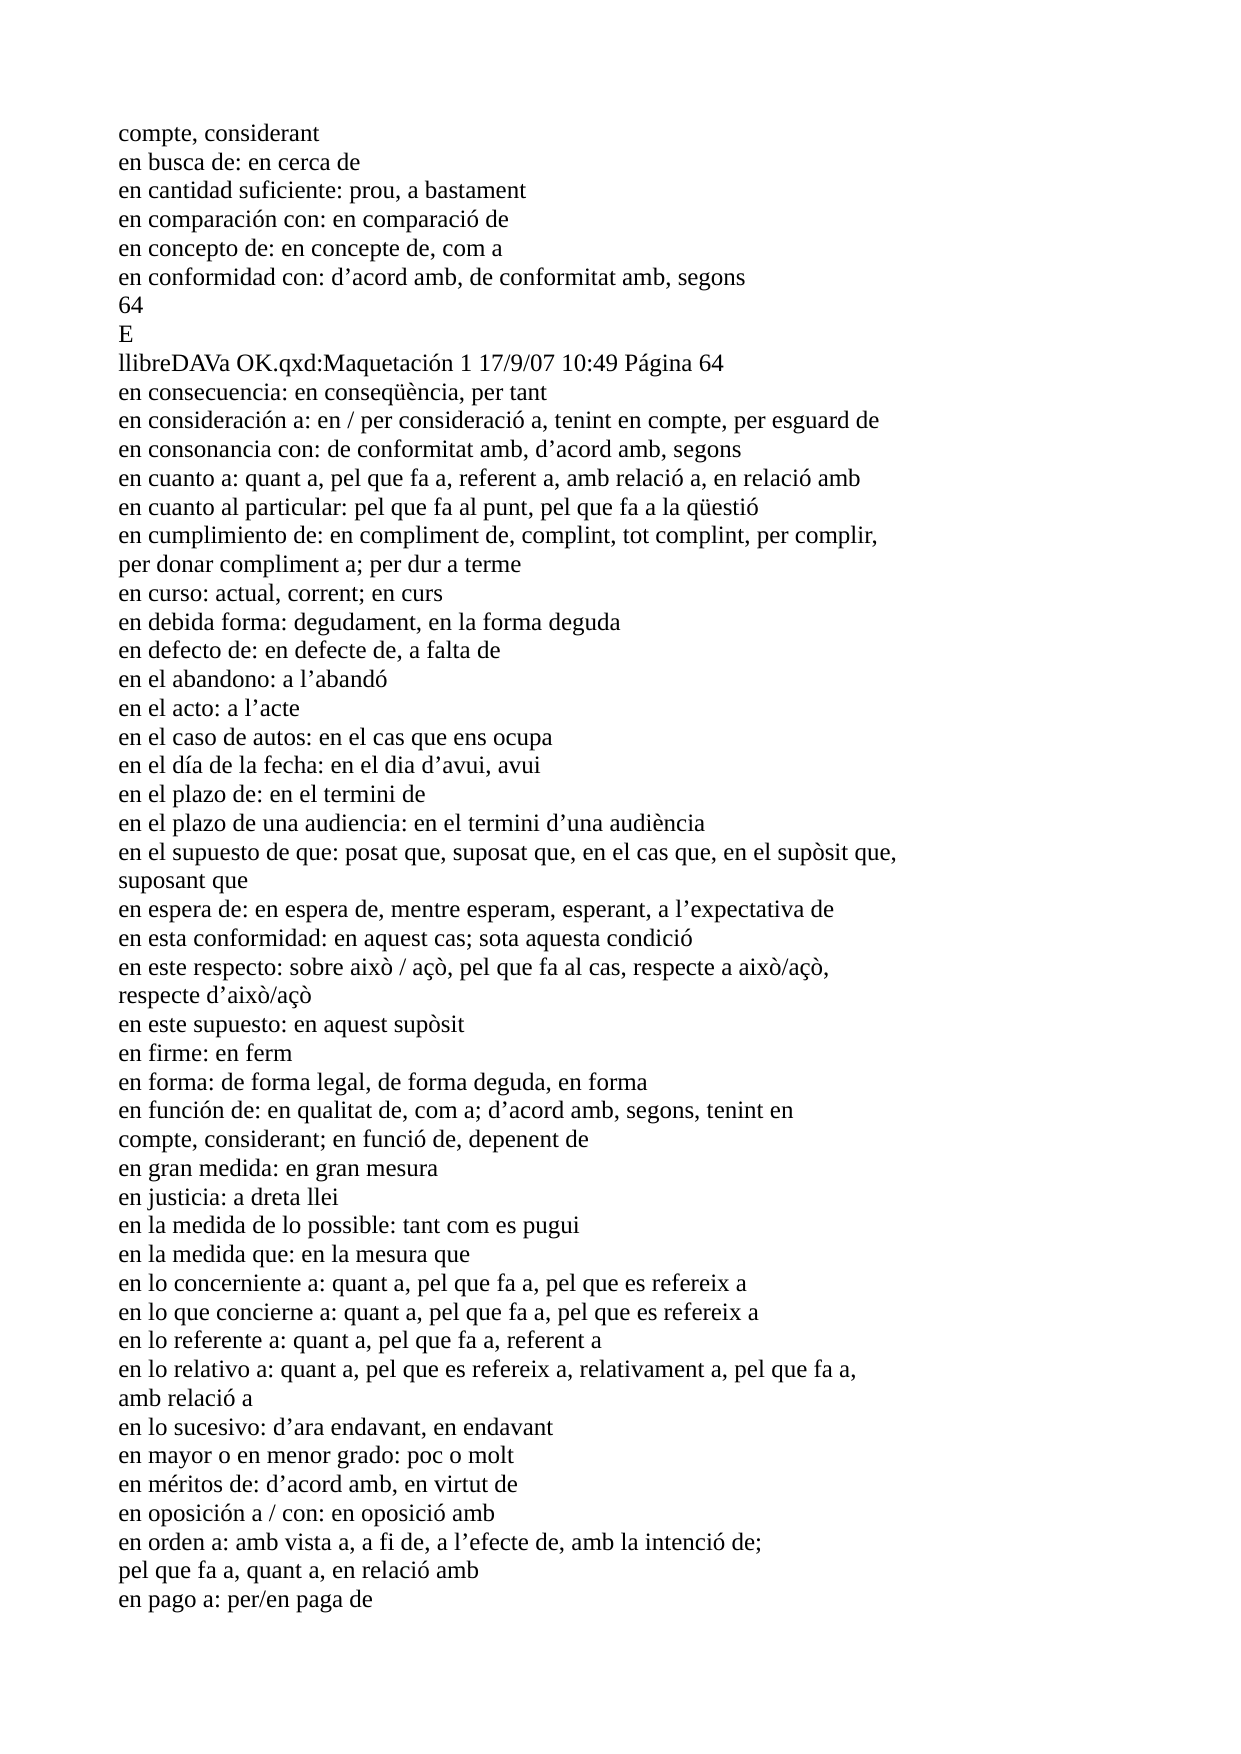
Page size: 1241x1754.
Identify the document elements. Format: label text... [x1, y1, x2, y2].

text pel que fa a, quant a, en relació amb [118, 1556, 1122, 1584]
text en cantidad suficiente: prou, a bastament [118, 176, 1122, 204]
text en comparación con: en comparació de [118, 204, 1122, 233]
text en lo sucesivo: d’ara endavant, en endavant [118, 1412, 1122, 1441]
text en lo concerniente a: quant a, pel que fa a, pel que es refereix a [118, 1268, 1122, 1297]
text en justicia: a dreta llei [118, 1182, 1122, 1211]
text en lo referente a: quant a, pel que fa a, referent a [118, 1326, 1122, 1354]
text en este supuesto: en aquest supòsit [118, 1009, 1122, 1038]
text en lo que concierne a: quant a, pel que fa a, pel que es refereix a [118, 1297, 1122, 1326]
text en el plazo de: en el termini de [118, 779, 1122, 808]
text en forma: de forma legal, de forma deguda, en forma [118, 1067, 1122, 1096]
text en esta conformidad: en aquest cas; sota aquesta condició [118, 923, 1122, 952]
text en el supuesto de que: posat que, suposat que, en el cas que, en el supòsit que, [118, 837, 1122, 866]
text en méritos de: d’acord amb, en virtut de [118, 1469, 1122, 1498]
text en el plazo de una audiencia: en el termini d’una audiència [118, 808, 1122, 837]
text en mayor o en menor grado: poc o molt [118, 1441, 1122, 1469]
text suposant que [118, 866, 1122, 894]
text en función de: en qualitat de, com a; d’acord amb, segons, tenint en [118, 1096, 1122, 1124]
text compte, considerant [118, 118, 1122, 147]
text en debida forma: degudament, en la forma deguda [118, 607, 1122, 636]
text en el acto: a l’acte [118, 693, 1122, 722]
text en espera de: en espera de, mentre esperam, esperant, a l’expectativa de [118, 894, 1122, 923]
text en la medida de lo possible: tant com es pugui [118, 1211, 1122, 1239]
text en consonancia con: de conformitat amb, d’acord amb, segons [118, 434, 1122, 463]
text en cuanto al particular: pel que fa al punt, pel que fa a la qüestió [118, 492, 1122, 521]
text en la medida que: en la mesura que [118, 1239, 1122, 1268]
text en el abandono: a l’abandó [118, 664, 1122, 693]
text en gran medida: en gran mesura [118, 1153, 1122, 1182]
text en concepto de: en concepte de, com a [118, 233, 1122, 262]
text en orden a: amb vista a, a fi de, a l’efecte de, amb la intenció de; [118, 1527, 1122, 1556]
text en firme: en ferm [118, 1038, 1122, 1067]
text respecte d’això/açò [118, 981, 1122, 1009]
text en defecto de: en defecte de, a falta de [118, 636, 1122, 664]
text E [118, 319, 1122, 348]
text en consideración a: en / per consideració a, tenint en compte, per esguard de [118, 406, 1122, 434]
text en consecuencia: en conseqüència, per tant [118, 377, 1122, 406]
text en oposición a / con: en oposició amb [118, 1498, 1122, 1527]
text en el caso de autos: en el cas que ens ocupa [118, 722, 1122, 751]
text amb relació a [118, 1383, 1122, 1412]
text llibreDAVa OK.qxd:Maquetación 1 17/9/07 10:49 Página 64 [118, 348, 1122, 377]
text per donar compliment a; per dur a terme [118, 549, 1122, 578]
text compte, considerant; en funció de, depenent de [118, 1124, 1122, 1153]
text en pago a: per/en paga de [118, 1584, 1122, 1613]
text en cumplimiento de: en compliment de, complint, tot complint, per complir, [118, 521, 1122, 549]
text en cuanto a: quant a, pel que fa a, referent a, amb relació a, en relació amb [118, 463, 1122, 492]
text en el día de la fecha: en el dia d’avui, avui [118, 751, 1122, 779]
text en curso: actual, corrent; en curs [118, 578, 1122, 607]
text en conformidad con: d’acord amb, de conformitat amb, segons [118, 262, 1122, 291]
text en este respecto: sobre això / açò, pel que fa al cas, respecte a això/açò, [118, 952, 1122, 981]
text 64 [118, 291, 1122, 319]
text en busca de: en cerca de [118, 147, 1122, 176]
text en lo relativo a: quant a, pel que es refereix a, relativament a, pel que fa a, [118, 1354, 1122, 1383]
